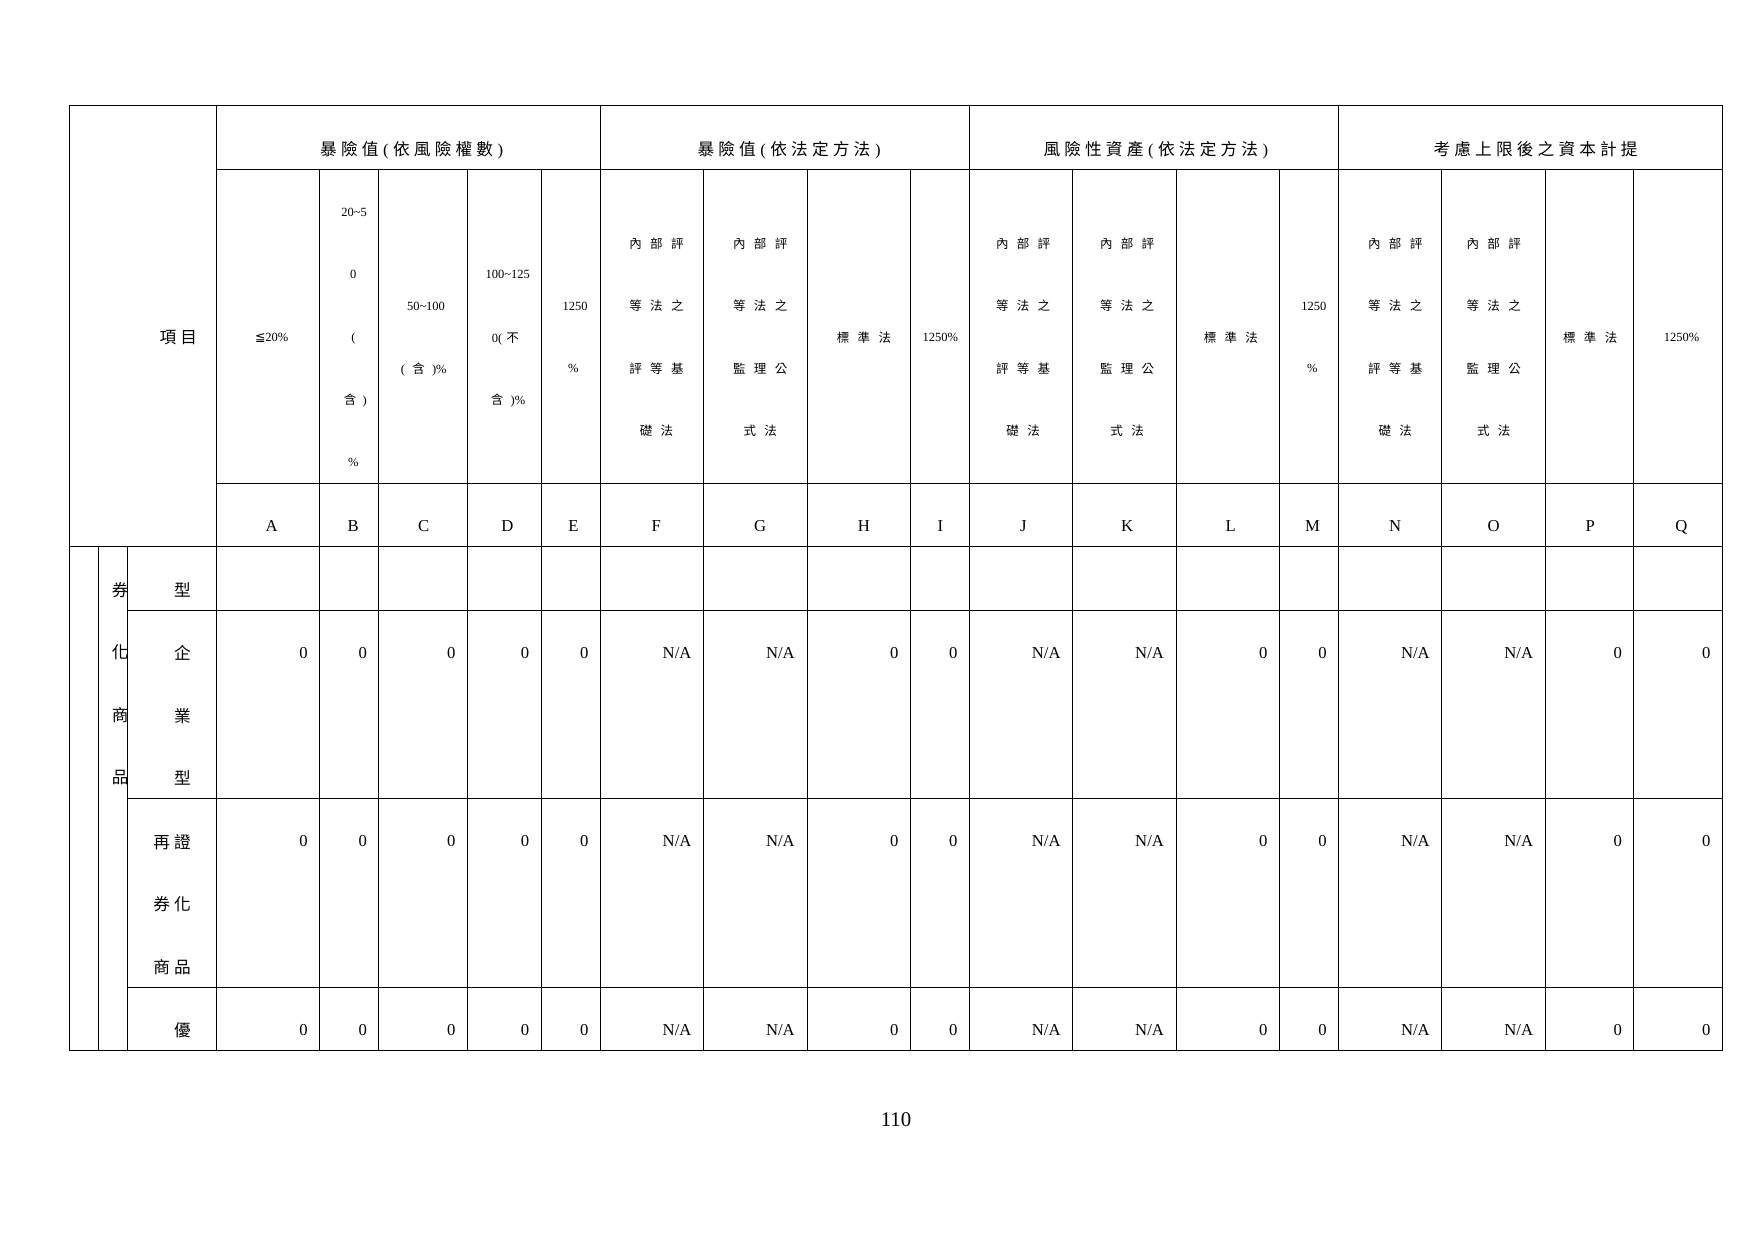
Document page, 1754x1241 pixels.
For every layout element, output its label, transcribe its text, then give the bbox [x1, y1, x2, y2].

table_cell 0 [217, 611, 319, 798]
table_cell N [1339, 484, 1441, 546]
table_cell N/A [970, 611, 1072, 798]
table_header 風險性資產(依法定方法) [970, 106, 1338, 169]
table_cell E [542, 484, 600, 546]
table_header 暴險值(依法定方法) [601, 106, 969, 169]
table_cell 標準法 [808, 170, 910, 482]
table_cell 0 [542, 611, 600, 798]
table_header 考慮上限後之資本計提 [1339, 106, 1722, 169]
table_cell 0 [542, 988, 600, 1050]
table_cell [1073, 547, 1176, 609]
table_cell D [468, 484, 541, 546]
table_cell 0 [1546, 611, 1633, 798]
table_cell 0 [1634, 988, 1722, 1050]
table_cell [468, 547, 541, 609]
table_cell 0 [1546, 799, 1633, 987]
table_cell N/A [1073, 799, 1176, 987]
table_cell ≦20% [217, 170, 319, 482]
table_cell G [704, 484, 807, 546]
table_cell P [1546, 484, 1633, 546]
table_cell 0 [379, 988, 467, 1050]
table_cell [808, 547, 910, 609]
table_cell N/A [970, 799, 1072, 987]
table_cell 內部評等法之監理公式法 [1442, 170, 1545, 482]
table_cell [1280, 547, 1338, 609]
table_cell L [1177, 484, 1279, 546]
table_cell N/A [1442, 988, 1545, 1050]
table_cell Q [1634, 484, 1722, 546]
table_cell 0 [1177, 799, 1279, 987]
table_cell [542, 547, 600, 609]
table_cell 券化商品 [99, 547, 127, 1050]
table_header 暴險值(依風險權數) [217, 106, 600, 169]
table_cell [379, 547, 467, 609]
table_cell 內部評等法之評等基礎法 [1339, 170, 1441, 482]
table_cell [911, 547, 969, 609]
table_cell 0 [1634, 611, 1722, 798]
table_cell A [217, 484, 319, 546]
table_cell 0 [1280, 799, 1338, 987]
table_cell M [1280, 484, 1338, 546]
table_cell 0 [911, 611, 969, 798]
table_cell 0 [911, 799, 969, 987]
table_cell 0 [1546, 988, 1633, 1050]
table_cell 0 [320, 988, 378, 1050]
table_cell [1634, 547, 1722, 609]
table_cell [1546, 547, 1633, 609]
table_cell 0 [320, 799, 378, 987]
table_cell 0 [808, 611, 910, 798]
table_cell N/A [601, 611, 703, 798]
table_cell 0 [468, 799, 541, 987]
table_cell N/A [704, 799, 807, 987]
table_cell 標準法 [1177, 170, 1279, 482]
table_cell [601, 547, 703, 609]
table_cell [70, 547, 98, 1050]
table_cell 0 [1280, 988, 1338, 1050]
table_cell 100~1250(不含)% [468, 170, 541, 482]
table_cell N/A [1073, 611, 1176, 798]
table_cell 0 [468, 611, 541, 798]
table_cell N/A [1442, 799, 1545, 987]
table_cell 內部評等法之評等基礎法 [601, 170, 703, 482]
table_cell 1250% [1634, 170, 1722, 482]
table_cell [217, 547, 319, 609]
table_cell 0 [468, 988, 541, 1050]
table_cell 0 [217, 988, 319, 1050]
table_cell 0 [379, 799, 467, 987]
table_cell 0 [911, 988, 969, 1050]
table_cell 1250% [911, 170, 969, 482]
table_cell 0 [1177, 988, 1279, 1050]
table_cell N/A [1442, 611, 1545, 798]
table_cell 內部評等法之監理公式法 [1073, 170, 1176, 482]
table_cell 0 [1280, 611, 1338, 798]
table_cell 內部評等法之評等基礎法 [970, 170, 1072, 482]
table_cell 20~50(含)% [320, 170, 378, 482]
table_cell 0 [379, 611, 467, 798]
table_cell N/A [704, 611, 807, 798]
table_cell 內部評等法之監理公式法 [704, 170, 807, 482]
table_cell H [808, 484, 910, 546]
table_cell N/A [601, 799, 703, 987]
table_cell N/A [1339, 799, 1441, 987]
table_cell 0 [217, 799, 319, 987]
table_header 項目 [70, 106, 216, 546]
table_cell N/A [704, 988, 807, 1050]
table_cell 0 [1634, 799, 1722, 987]
table_cell 0 [320, 611, 378, 798]
table_cell 0 [808, 988, 910, 1050]
table_cell N/A [1339, 611, 1441, 798]
table_cell 企業型 [128, 611, 216, 798]
table_cell N/A [601, 988, 703, 1050]
table_cell K [1073, 484, 1176, 546]
table_cell 0 [542, 799, 600, 987]
table_cell 優 [128, 988, 216, 1050]
table_cell [970, 547, 1072, 609]
table_cell 50~100(含)% [379, 170, 467, 482]
table_cell B [320, 484, 378, 546]
table_cell [1339, 547, 1441, 609]
table_cell [320, 547, 378, 609]
table_cell O [1442, 484, 1545, 546]
table_cell [1177, 547, 1279, 609]
table_cell N/A [1339, 988, 1441, 1050]
table_cell F [601, 484, 703, 546]
table_cell 標準法 [1546, 170, 1633, 482]
table_cell 0 [1177, 611, 1279, 798]
table_cell 1250% [1280, 170, 1338, 482]
table_cell C [379, 484, 467, 546]
table_cell 0 [808, 799, 910, 987]
table_cell J [970, 484, 1072, 546]
table_cell N/A [1073, 988, 1176, 1050]
table_cell [704, 547, 807, 609]
table_cell 1250% [542, 170, 600, 482]
table_cell N/A [970, 988, 1072, 1050]
table_cell [1442, 547, 1545, 609]
table_cell 型 [128, 547, 216, 609]
table_cell 再證券化商品 [128, 799, 216, 987]
table_cell I [911, 484, 969, 546]
